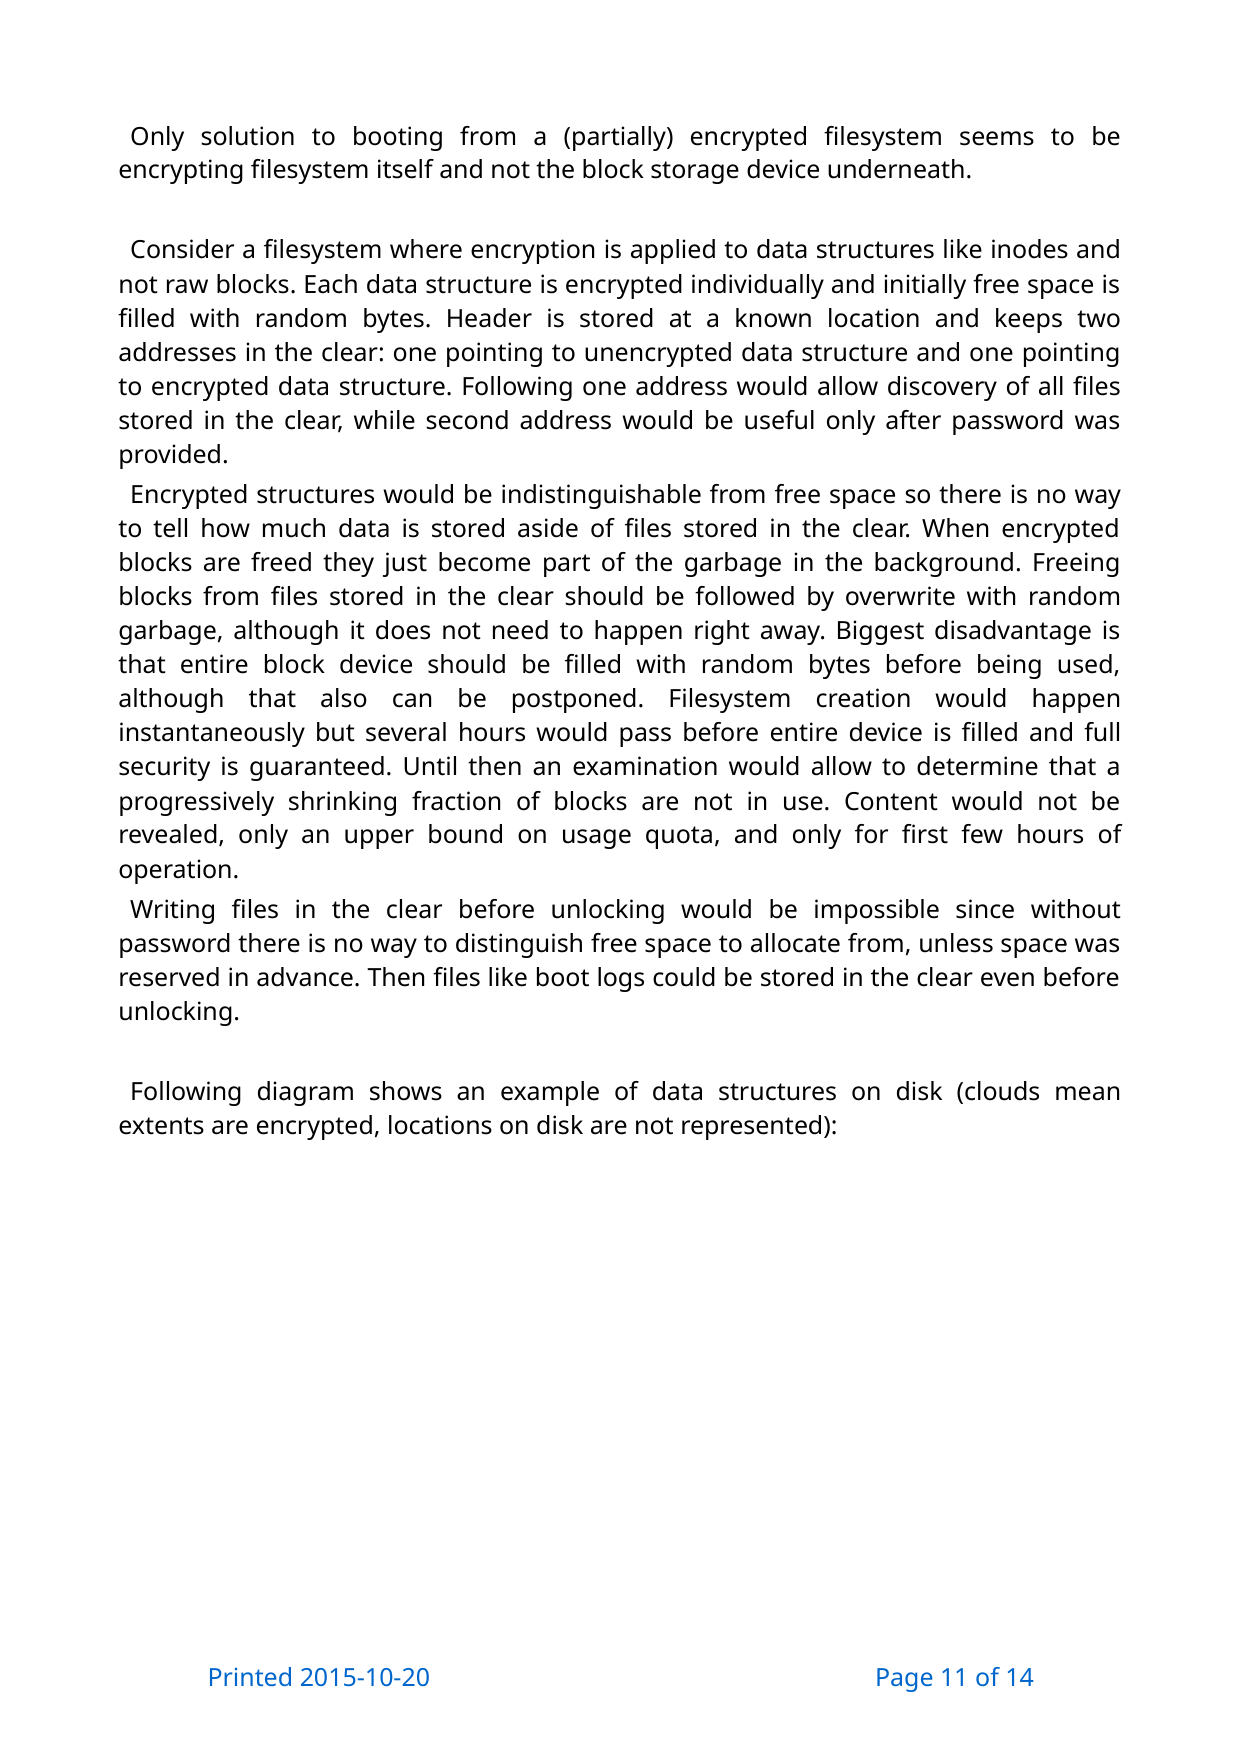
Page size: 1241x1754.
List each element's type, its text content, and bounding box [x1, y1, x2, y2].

text Following diagram shows an example of data structures on disk (clouds mean extents are encrypted, locations on disk are not represented): [118, 1073, 1122, 1142]
text Writing files in the clear before unlocking would be impossible since without password there is no way to distinguish free space to allocate from, unless space was reserved in advance. Then files like boot logs could be stored in the clear even before unlocking. [118, 891, 1122, 1027]
text Encrypted structures would be indistinguishable from free space so there is no way to tell how much data is stored aside of files stored in the clear. When encrypted blocks are freed they just become part of the garbage in the background. Freeing blocks from files stored in the clear should be followed by overwrite with random garbage, although it does not need to happen right away. Biggest disadvantage is that entire block device should be filled with random bytes before being used, although that also can be postponed. Filesystem creation would happen instantaneously but several hours would pass before entire device is filled and full security is guaranteed. Until then an examination would allow to determine that a progressively shrinking fraction of blocks are not in use. Content would not be revealed, only an upper bound on usage quota, and only for first few hours of operation. [118, 477, 1122, 885]
text Only solution to booting from a (partially) encrypted filesystem seems to be encrypting filesystem itself and not the block storage device underneath. [118, 118, 1122, 186]
text Consider a filesystem where encryption is applied to data structures like inodes and not raw blocks. Each data structure is encrypted individually and initially free space is filled with random bytes. Header is stored at a known location and keeps two addresses in the clear: one pointing to unencrypted data structure and one pointing to encrypted data structure. Following one address would allow discovery of all files stored in the clear, while second address would be useful only after password was provided. [118, 232, 1122, 471]
